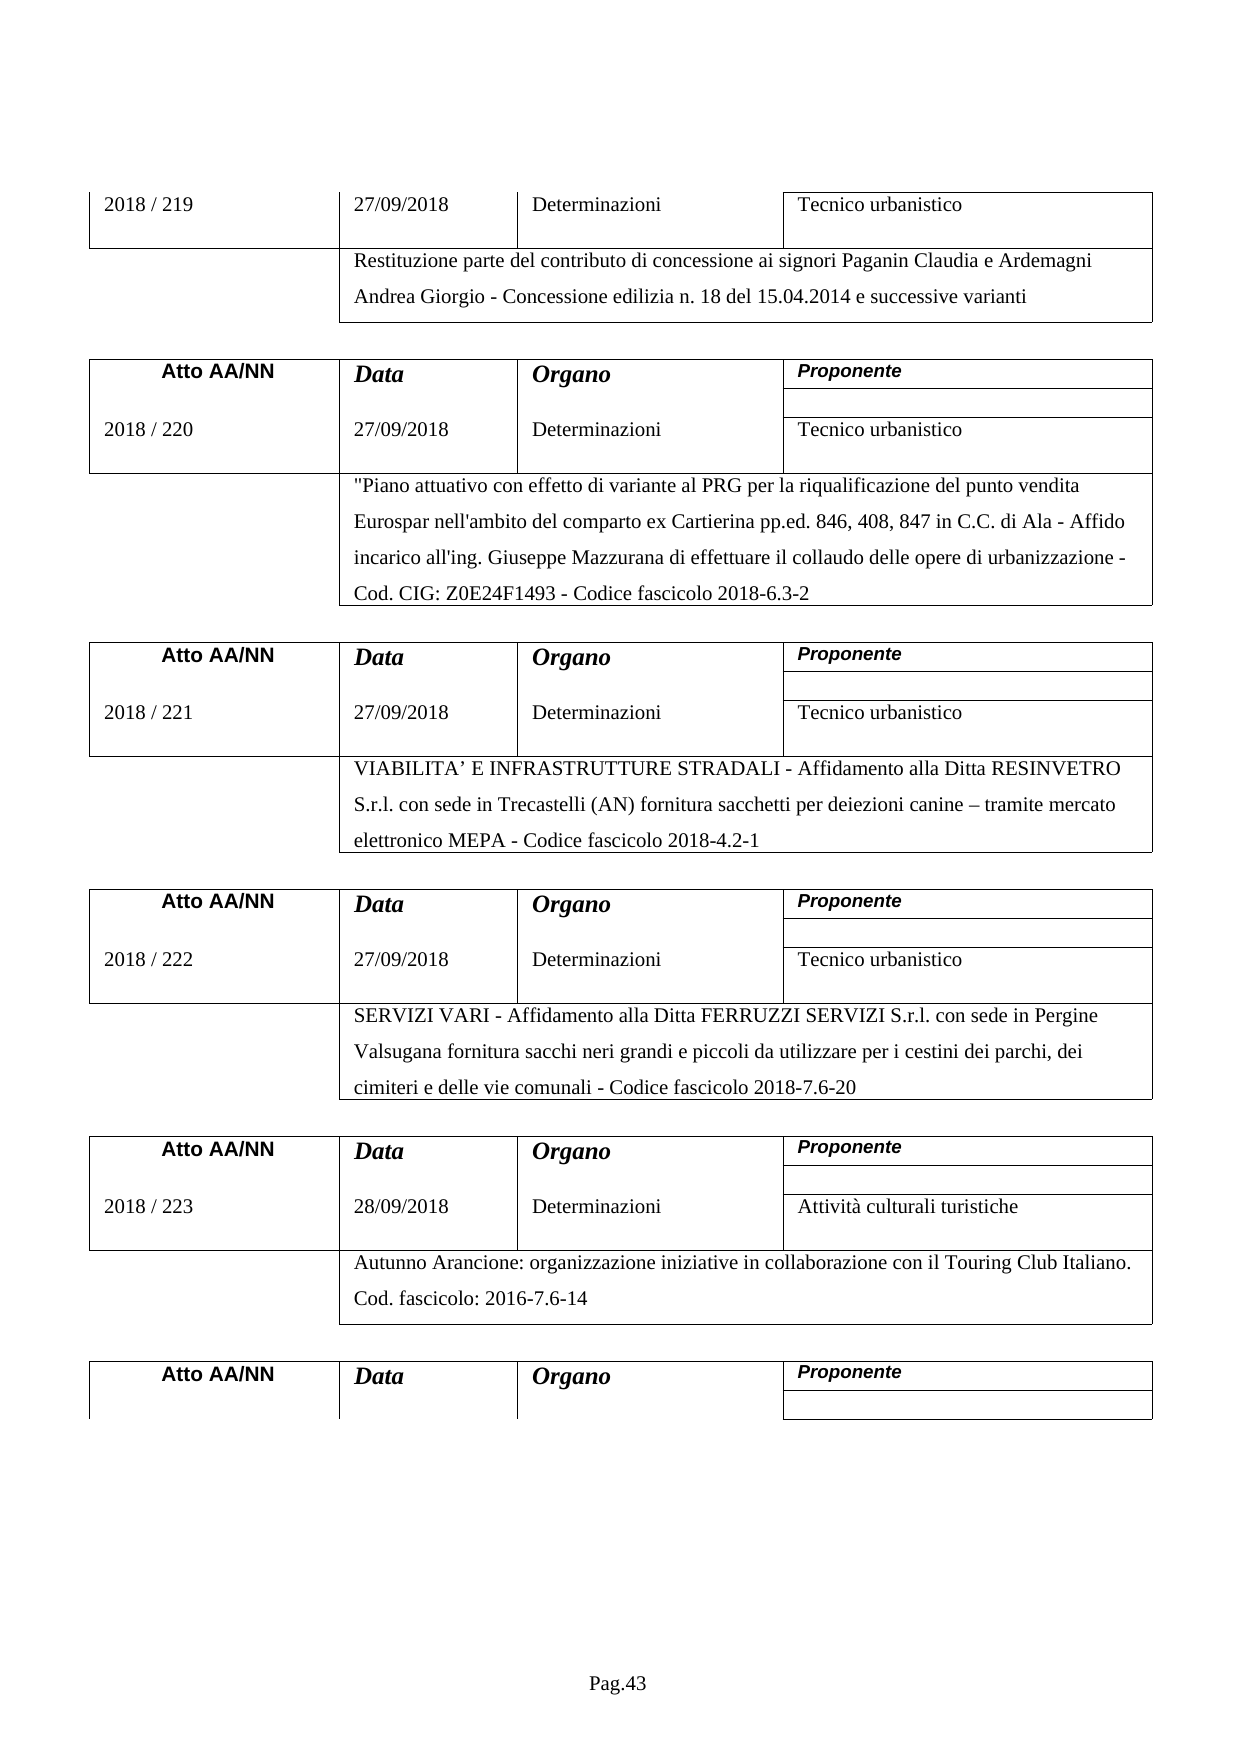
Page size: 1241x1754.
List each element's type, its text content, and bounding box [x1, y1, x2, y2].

table_cell Restituzione parte del contributo di concessione ai signori Paganin Claudia e Ardemagni Andrea Giorgio - Concessione edilizia n. 18 del 15.04.2014 e successive varianti [340, 249, 1152, 322]
table_cell [518, 918, 783, 947]
table_cell [90, 1165, 339, 1194]
table_cell [89, 1099, 339, 1136]
table_header Data [340, 1137, 517, 1165]
table_cell [784, 389, 1152, 417]
table_cell [784, 1391, 1152, 1419]
table_cell Tecnico urbanistico [784, 948, 1152, 1002]
table_header Proponente [784, 890, 1152, 918]
table_cell [89, 322, 339, 359]
table_header Proponente [784, 1137, 1152, 1165]
table_cell [339, 1100, 1152, 1136]
table_header Organo [518, 1137, 783, 1165]
table_cell [340, 1390, 517, 1419]
table_cell [340, 671, 517, 700]
table_cell [89, 474, 339, 605]
table_cell [89, 1004, 339, 1099]
table_header Proponente [784, 643, 1152, 671]
table_cell [89, 852, 339, 889]
table_header Data [340, 1362, 517, 1390]
table_header Atto AA/NN [90, 1362, 339, 1390]
table_cell [89, 605, 339, 642]
table_cell 2018 / 222 [90, 947, 339, 1002]
table_cell 27/09/2018 [340, 192, 517, 247]
table_cell [518, 671, 783, 700]
table_cell [340, 1165, 517, 1194]
table_cell 28/09/2018 [340, 1194, 517, 1249]
table_header Atto AA/NN [90, 890, 339, 918]
table_cell 2018 / 220 [90, 417, 339, 472]
table_cell Attività culturali turistiche [784, 1195, 1152, 1249]
table_cell Autunno Arancione: organizzazione iniziative in collaborazione con il Touring Club Italiano. Cod. fascicolo: 2016-7.6-14 [340, 1251, 1152, 1324]
table_header Organo [518, 890, 783, 918]
table_cell 2018 / 223 [90, 1194, 339, 1249]
table_header Proponente [784, 1362, 1152, 1390]
table_header Atto AA/NN [90, 360, 339, 388]
table_header Data [340, 643, 517, 671]
table_cell [518, 1165, 783, 1194]
table_cell Determinazioni [518, 417, 783, 472]
table_cell [339, 323, 1152, 359]
table_cell Determinazioni [518, 192, 783, 247]
table_cell 2018 / 219 [90, 192, 339, 247]
table_cell Determinazioni [518, 700, 783, 756]
table_header Atto AA/NN [90, 1137, 339, 1165]
table_cell [89, 1324, 339, 1361]
table_cell 27/09/2018 [340, 700, 517, 756]
table_cell [90, 918, 339, 947]
table_cell Tecnico urbanistico [784, 701, 1152, 756]
table_cell SERVIZI VARI - Affidamento alla Ditta FERRUZZI SERVIZI S.r.l. con sede in Pergine Valsugana fornitura sacchi neri grandi e piccoli da utilizzare per i cestini dei parchi, dei cimiteri e delle vie comunali - Codice fascicolo 2018-7.6-20 [340, 1004, 1152, 1099]
table_cell [339, 1325, 1152, 1361]
table_cell Tecnico urbanistico [784, 193, 1152, 247]
table_header Proponente [784, 360, 1152, 388]
table_cell [784, 1166, 1152, 1194]
table_cell VIABILITA’ E INFRASTRUTTURE STRADALI - Affidamento alla Ditta RESINVETRO S.r.l. con sede in Trecastelli (AN) fornitura sacchetti per deiezioni canine – tramite mercato elettronico MEPA - Codice fascicolo 2018-4.2-1 [340, 757, 1152, 852]
table_cell [89, 1251, 339, 1324]
table_cell Determinazioni [518, 947, 783, 1002]
table_cell [340, 388, 517, 417]
table_header Organo [518, 1362, 783, 1390]
table_cell [90, 388, 339, 417]
table_cell 27/09/2018 [340, 417, 517, 472]
table_cell [89, 249, 339, 322]
table_header Organo [518, 643, 783, 671]
table_header Atto AA/NN [90, 643, 339, 671]
table_cell [518, 388, 783, 417]
table_cell [89, 757, 339, 852]
table_cell 27/09/2018 [340, 947, 517, 1002]
table_header Organo [518, 360, 783, 388]
table_cell 2018 / 221 [90, 700, 339, 756]
table_cell [90, 1390, 339, 1419]
table_cell [518, 1390, 783, 1419]
table_cell Determinazioni [518, 1194, 783, 1249]
table_header Data [340, 890, 517, 918]
table_header Data [340, 360, 517, 388]
table_cell [340, 918, 517, 947]
table_cell [784, 919, 1152, 947]
table_cell "Piano attuativo con effetto di variante al PRG per la riqualificazione del punto vendita Eurospar nell'ambito del comparto ex Cartierina pp.ed. 846, 408, 847 in C.C. di Ala - Affido incarico all'ing. Giuseppe Mazzurana di effettuare il collaudo delle opere di urbanizzazione - Cod. CIG: Z0E24F1493 - Codice fascicolo 2018-6.3-2 [340, 474, 1152, 605]
table_cell [90, 671, 339, 700]
table_cell Tecnico urbanistico [784, 418, 1152, 472]
table_cell [784, 672, 1152, 700]
table_cell [339, 853, 1152, 889]
table_cell [339, 606, 1152, 642]
